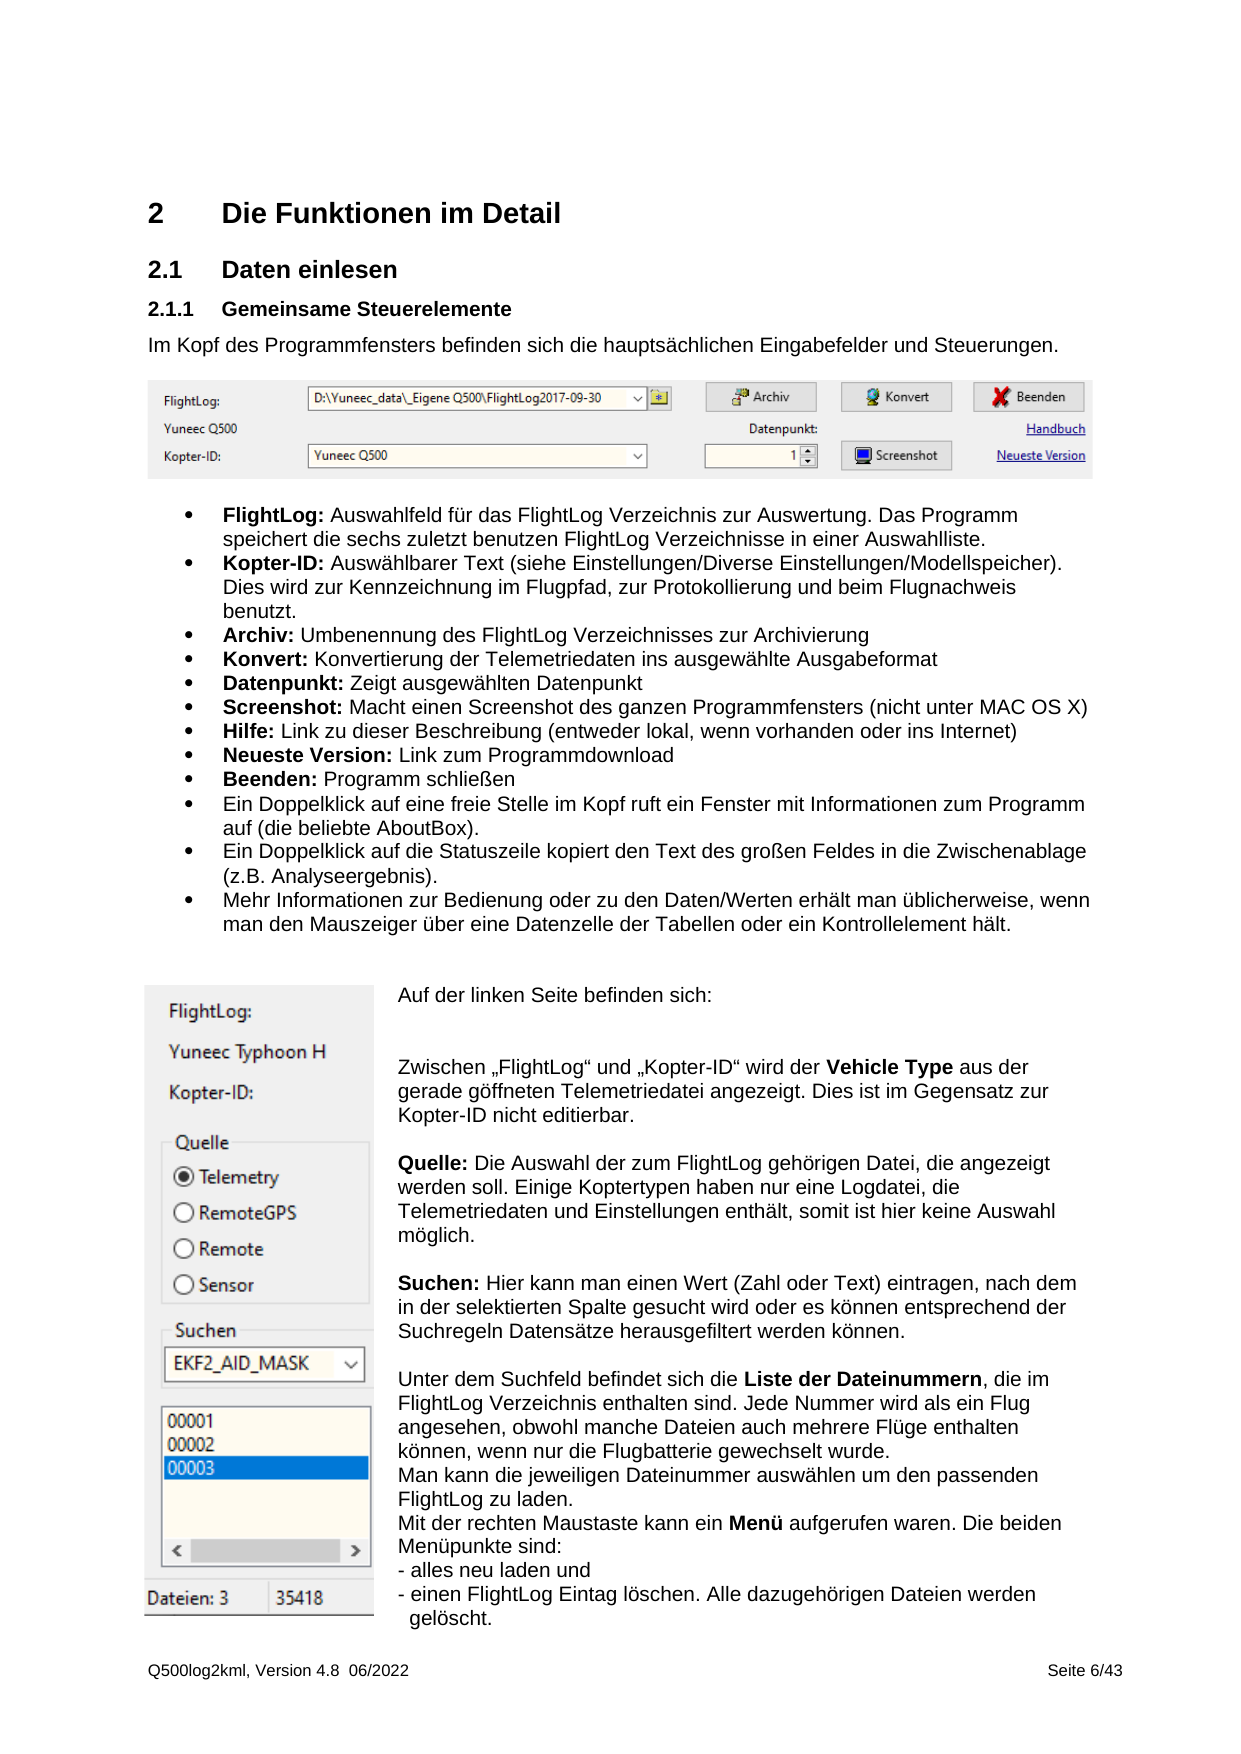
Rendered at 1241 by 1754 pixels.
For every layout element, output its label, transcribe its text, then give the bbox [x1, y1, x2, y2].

text Auf der linken Seite befinden sich: [148, 983, 1093, 1007]
list Ein Doppelklick auf eine freie Stelle im Kopf ruft ein Fenster mit Informationen zum Programm auf (die beliebte AboutBox). [185, 791, 1093, 839]
list Datenpunkt: Zeigt ausgewählten Datenpunkt [185, 671, 1093, 695]
list Hilfe: Link zu dieser Beschreibung (entweder lokal, wenn vorhanden oder ins Internet) [185, 719, 1093, 743]
text Man kann die jeweiligen Dateinummer auswählen um den passenden FlightLog zu laden. [374, 1462, 1093, 1510]
list Beenden: Programm schließen [185, 767, 1093, 791]
list Ein Doppelklick auf die Statuszeile kopiert den Text des großen Feldes in die Zwischenablage (z.B. Analyseergebnis). [185, 839, 1093, 887]
list Mehr Informationen zur Bedienung oder zu den Daten/Werten erhält man üblicherweise, wenn man den Mauszeiger über eine Datenzelle der Tabellen oder ein Kontrollelement hält. [185, 887, 1093, 935]
text - einen FlightLog Eintag löschen. Alle dazugehörigen Dateien werden gelöscht. [148, 1582, 1093, 1630]
text Suchen: Hier kann man einen Wert (Zahl oder Text) eintragen, nach dem in der selektierten Spalte gesucht wird oder es können entsprechend der Suchregeln Datensätze herausgefiltert werden können. [374, 1271, 1093, 1343]
text Quelle: Die Auswahl der zum FlightLog gehörigen Datei, die angezeigt werden soll. Einige Koptertypen haben nur eine Logdatei, die Telemetriedaten und Einstellungen enthält, somit ist hier keine Auswahl möglich. [374, 1151, 1093, 1247]
subtitle Daten einlesen [148, 255, 1093, 284]
subtitle Die Funktionen im Detail [148, 197, 1093, 230]
list Archiv: Umbenennung des FlightLog Verzeichnisses zur Archivierung [185, 623, 1093, 647]
text Mit der rechten Maustaste kann ein Menü aufgerufen waren. Die beiden Menüpunkte sind: [374, 1510, 1093, 1558]
picture [147, 380, 1093, 479]
list Kopter-ID: Auswählbarer Text (siehe Einstellungen/Diverse Einstellungen/Modellspeicher). Dies wird zur Kennzeichnung im Flugpfad, zur Protokollierung und beim Flugnachweis benutzt. [185, 551, 1093, 623]
subtitle Gemeinsame Steuerelemente [148, 296, 1093, 320]
list Konvert: Konvertierung der Telemetriedaten ins ausgewählte Ausgabeformat [185, 647, 1093, 671]
text - alles neu laden und [374, 1558, 1093, 1582]
text Im Kopf des Programmfensters befinden sich die hauptsächlichen Eingabefelder und Steuerungen. [148, 333, 1093, 357]
text Unter dem Suchfeld befindet sich die Liste der Dateinummern, die im FlightLog Verzeichnis enthalten sind. Jede Nummer wird als ein Flug angesehen, obwohl manche Dateien auch mehrere Flüge enthalten können, wenn nur die Flugbatterie gewechselt wurde. [374, 1367, 1093, 1462]
list Screenshot: Macht einen Screenshot des ganzen Programmfensters (nicht unter MAC OS X) [185, 695, 1093, 719]
picture [144, 985, 374, 1616]
list Neueste Version: Link zum Programmdownload [185, 743, 1093, 767]
list FlightLog: Auswahlfeld für das FlightLog Verzeichnis zur Auswertung. Das Programm speichert die sechs zuletzt benutzen FlightLog Verzeichnisse in einer Auswahlliste. [185, 503, 1093, 551]
text Zwischen „FlightLog“ und „Kopter-ID“ wird der Vehicle Type aus der gerade göffneten Telemetriedatei angezeigt. Dies ist im Gegensatz zur Kopter-ID nicht editierbar. [374, 1055, 1093, 1127]
